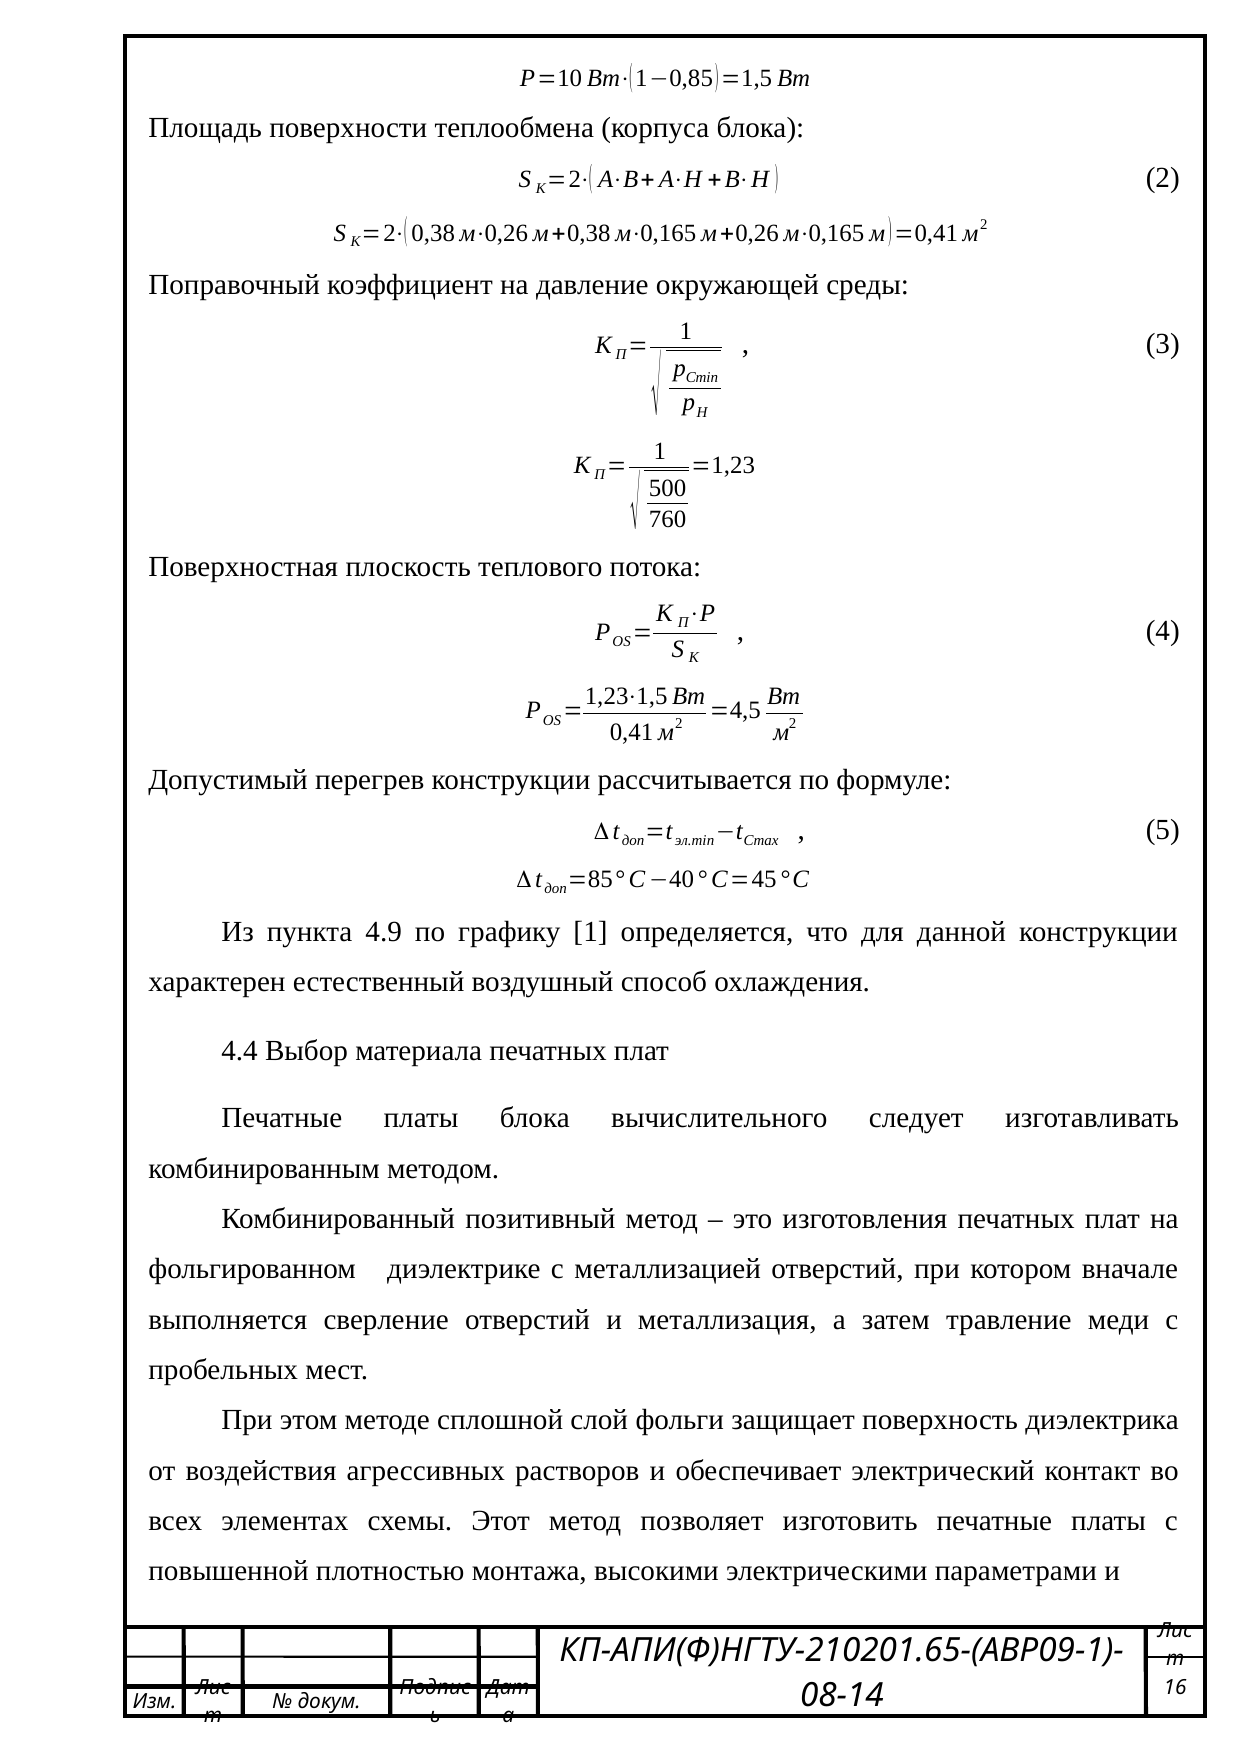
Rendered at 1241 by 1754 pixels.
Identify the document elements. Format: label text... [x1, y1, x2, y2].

text Комбинированный позитивный метод – это изготовления печатных плат на фольгированном диэлектрике с металлизацией отверстий, при котором вначале выполняется сверление отверстий и металлизация, а затем травление меди с пробельных мест. [148, 1201, 1179, 1386]
text 4.4 Выбор материала печатных плат [148, 1033, 1179, 1067]
text Из пункта 4.9 по графику [1] определяется, что для данной конструкции характерен естественный воздушный способ охлаждения. [148, 914, 1179, 998]
text , (3) [148, 317, 1179, 421]
text , (5) [148, 812, 1179, 849]
text Печатные платы блока вычислительного следует изготавливать комбинированным методом. [148, 1101, 1179, 1184]
text (2) [148, 161, 1179, 197]
text Поправочный коэффициент на давление окружающей среды: [148, 267, 1179, 301]
text , (4) [148, 600, 1179, 666]
text Допустимый перегрев конструкции рассчитывается по формуле: [148, 762, 1179, 796]
text Поверхностная плоскость теплового потока: [148, 549, 1179, 583]
text При этом методе сплошной слой фольги защищает поверхность диэлектрика от воздействия агрессивных растворов и обеспечивает электрический контакт во всех элементах схемы. Этот метод позволяет изготовить печатные платы с повышенной плотностью монтажа, высокими электрическими параметрами и [148, 1402, 1179, 1587]
text Площадь поверхности теплообмена (корпуса блока): [148, 110, 1179, 144]
